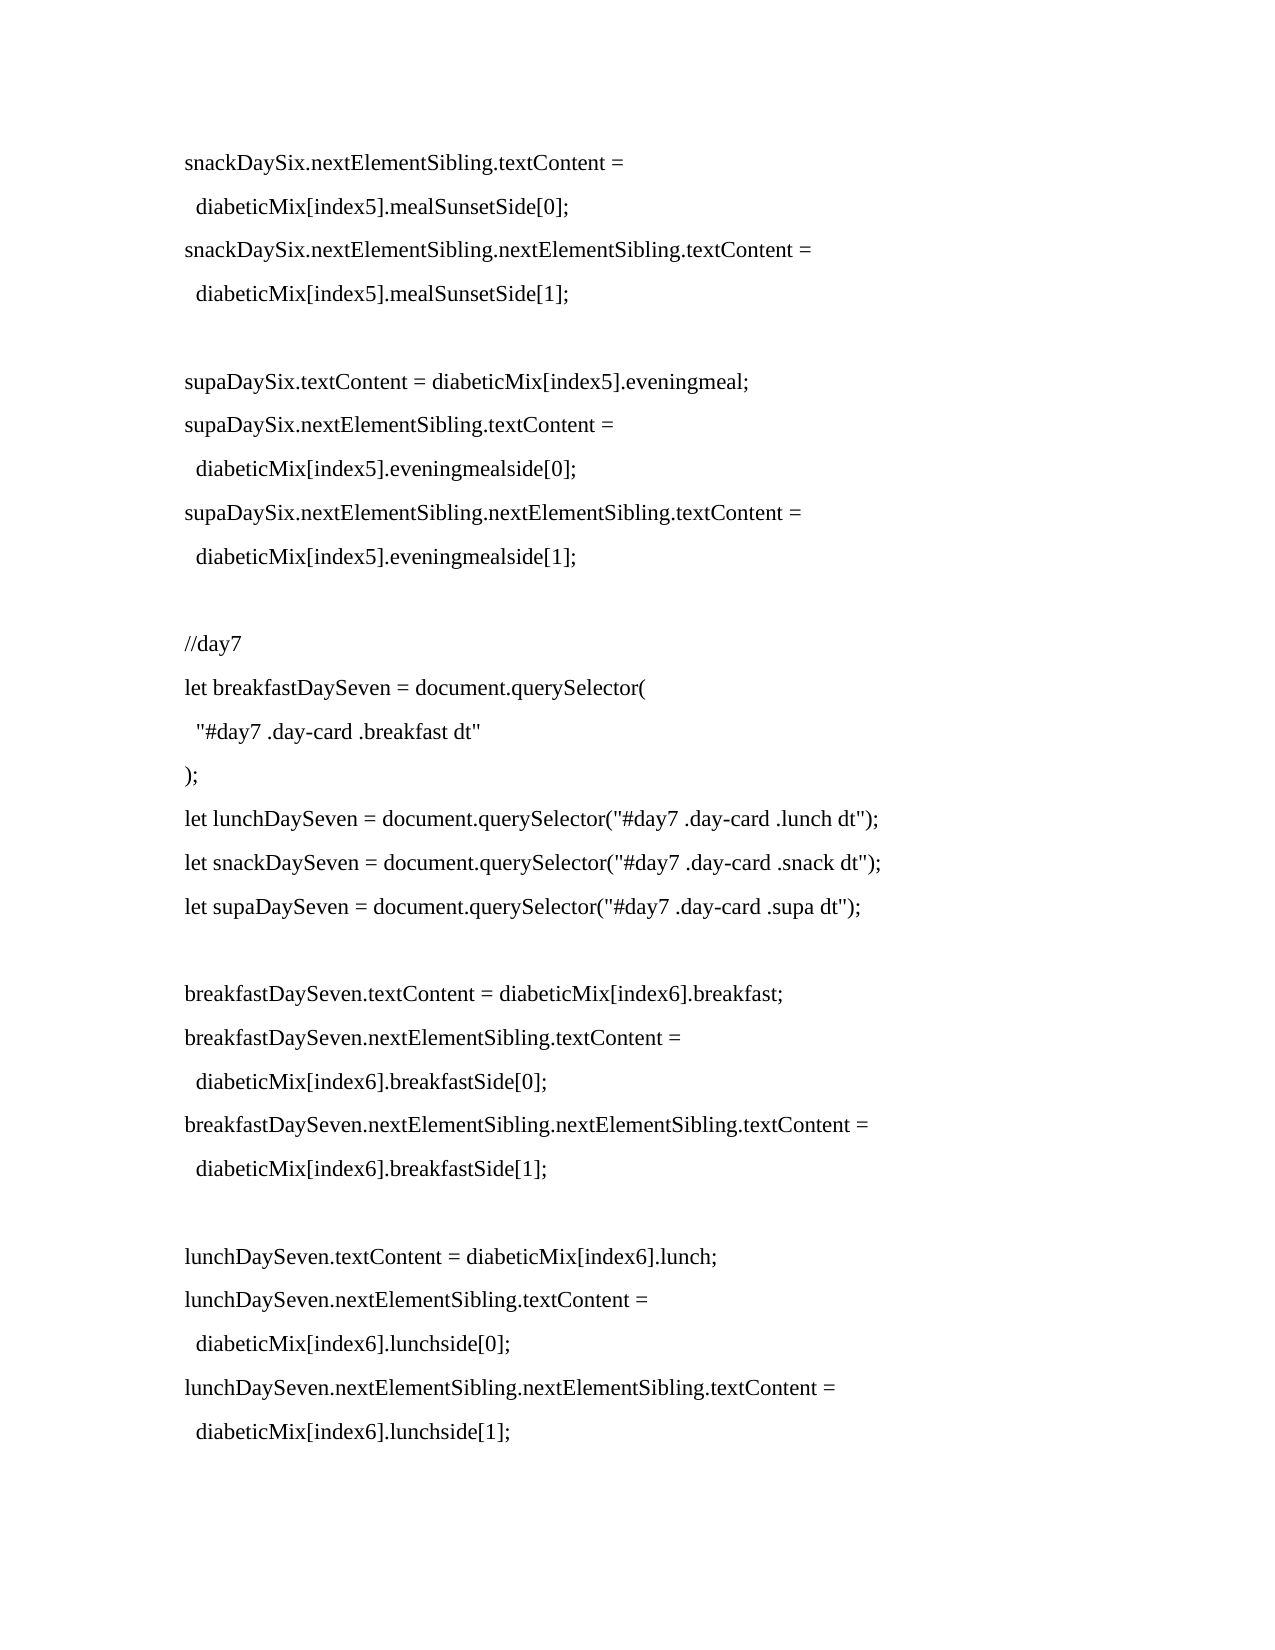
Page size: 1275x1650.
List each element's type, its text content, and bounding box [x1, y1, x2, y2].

text breakfastDaySeven.textContent = diabeticMix[index6].breakfast; [150, 981, 1125, 1007]
text "#day7 .day-card .breakfast dt" [150, 719, 1125, 744]
text diabeticMix[index5].eveningmealside[0]; [150, 456, 1125, 482]
text diabeticMix[index5].eveningmealside[1]; [150, 544, 1125, 569]
text snackDaySix.nextElementSibling.textContent = [150, 150, 1125, 175]
text supaDaySix.nextElementSibling.nextElementSibling.textContent = [150, 500, 1125, 525]
text lunchDaySeven.nextElementSibling.textContent = [150, 1287, 1125, 1313]
text let breakfastDaySeven = document.querySelector( [150, 675, 1125, 700]
text let supaDaySeven = document.querySelector("#day7 .day-card .supa dt"); [150, 894, 1125, 919]
text lunchDaySeven.nextElementSibling.nextElementSibling.textContent = [150, 1375, 1125, 1400]
text diabeticMix[index6].lunchside[0]; [150, 1331, 1125, 1357]
text diabeticMix[index5].mealSunsetSide[1]; [150, 281, 1125, 307]
text ); [150, 762, 1125, 788]
text diabeticMix[index6].lunchside[1]; [150, 1419, 1125, 1444]
text breakfastDaySeven.nextElementSibling.nextElementSibling.textContent = [150, 1112, 1125, 1138]
text diabeticMix[index6].breakfastSide[0]; [150, 1069, 1125, 1094]
text supaDaySix.textContent = diabeticMix[index5].eveningmeal; [150, 369, 1125, 394]
text snackDaySix.nextElementSibling.nextElementSibling.textContent = [150, 237, 1125, 263]
text //day7 [150, 631, 1125, 657]
text diabeticMix[index5].mealSunsetSide[0]; [150, 194, 1125, 219]
text lunchDaySeven.textContent = diabeticMix[index6].lunch; [150, 1244, 1125, 1269]
text supaDaySix.nextElementSibling.textContent = [150, 412, 1125, 438]
text let snackDaySeven = document.querySelector("#day7 .day-card .snack dt"); [150, 850, 1125, 875]
text breakfastDaySeven.nextElementSibling.textContent = [150, 1025, 1125, 1050]
text diabeticMix[index6].breakfastSide[1]; [150, 1156, 1125, 1182]
text let lunchDaySeven = document.querySelector("#day7 .day-card .lunch dt"); [150, 806, 1125, 832]
